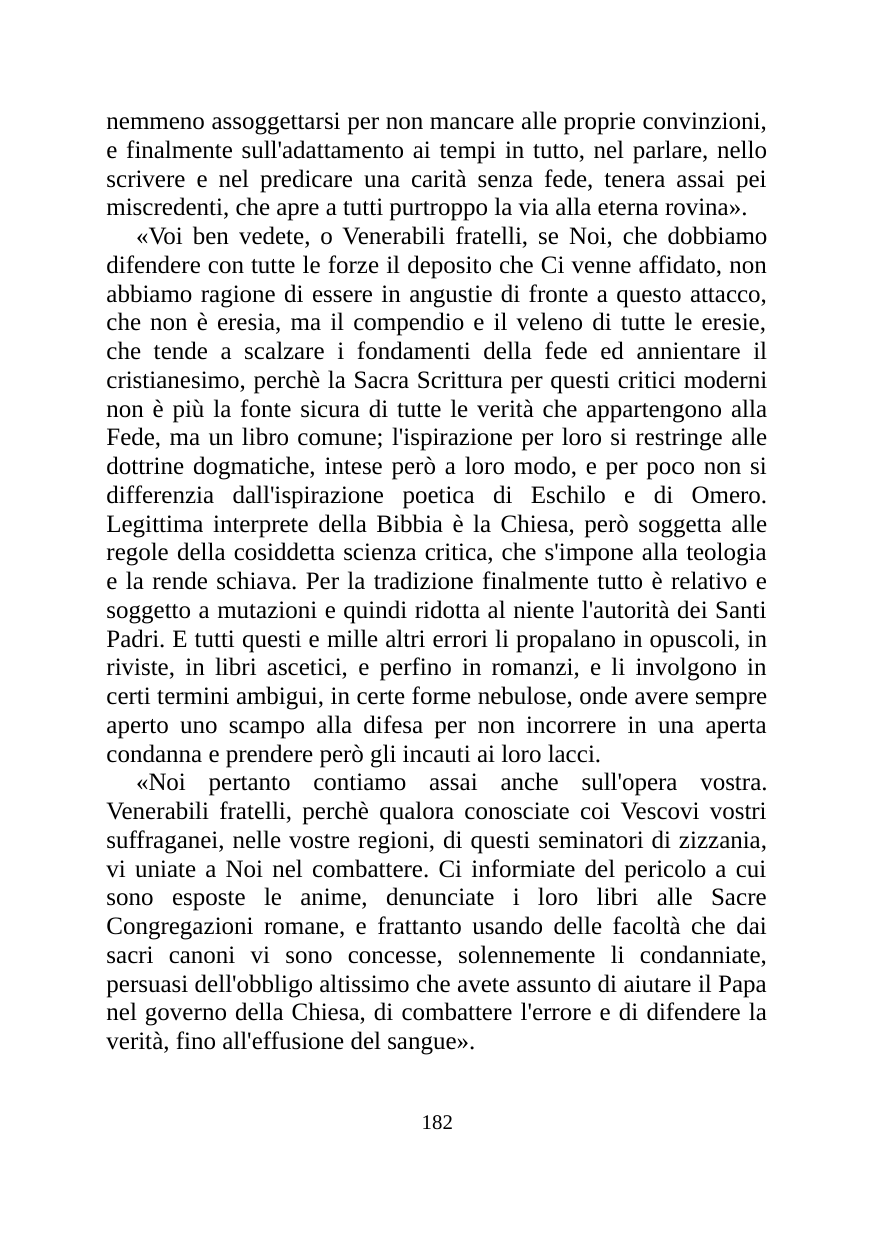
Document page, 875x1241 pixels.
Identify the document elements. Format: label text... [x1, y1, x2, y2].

text nemmeno assoggettarsi per non mancare alle proprie convinzioni, e finalmente sull'adattamento ai tempi in tutto, nel parlare, nello scrivere e nel predicare una carità senza fede, tenera assai pei miscredenti, che apre a tutti purtroppo la via alla eterna rovina». [106, 106, 768, 221]
text «Voi ben vedete, o Venerabili fratelli, se Noi, che dobbiamo difendere con tutte le forze il deposito che Ci venne affidato, non abbiamo ragione di essere in angustie di fronte a questo attacco, che non è eresia, ma il compendio e il veleno di tutte le eresie, che tende a scalzare i fondamenti della fede ed annientare il cristianesimo, perchè la Sacra Scrittura per questi critici moderni non è più la fonte sicura di tutte le verità che appartengono alla Fede, ma un libro comune; l'ispirazione per loro si restringe alle dottrine dogmatiche, intese però a loro modo, e per poco non si differenzia dall'ispirazione poetica di Eschilo e di Omero. Legittima interprete della Bibbia è la Chiesa, però soggetta alle regole della cosiddetta scienza critica, che s'impone alla teologia e la rende schiava. Per la tradizione finalmente tutto è relativo e soggetto a mutazioni e quindi ridotta al niente l'autorità dei Santi Padri. E tutti questi e mille altri errori li propalano in opuscoli, in riviste, in libri ascetici, e perfino in romanzi, e li involgono in certi termini ambigui, in certe forme nebulose, onde avere sempre aperto uno scampo alla difesa per non incorrere in una aperta condanna e prendere però gli incauti ai loro lacci. [106, 221, 768, 767]
text «Noi pertanto contiamo assai anche sull'opera vostra. Venerabili fratelli, perchè qualora conosciate coi Vescovi vostri suffraganei, nelle vostre regioni, di questi seminatori di zizzania, vi uniate a Noi nel combattere. Ci informiate del pericolo a cui sono esposte le anime, denunciate i loro libri alle Sacre Congregazioni romane, e frattanto usando delle facoltà che dai sacri canoni vi sono concesse, solennemente li condanniate, persuasi dell'obbligo altissimo che avete assunto di aiutare il Papa nel governo della Chiesa, di combattere l'errore e di difendere la verità, fino all'effusione del sangue». [106, 767, 768, 1055]
